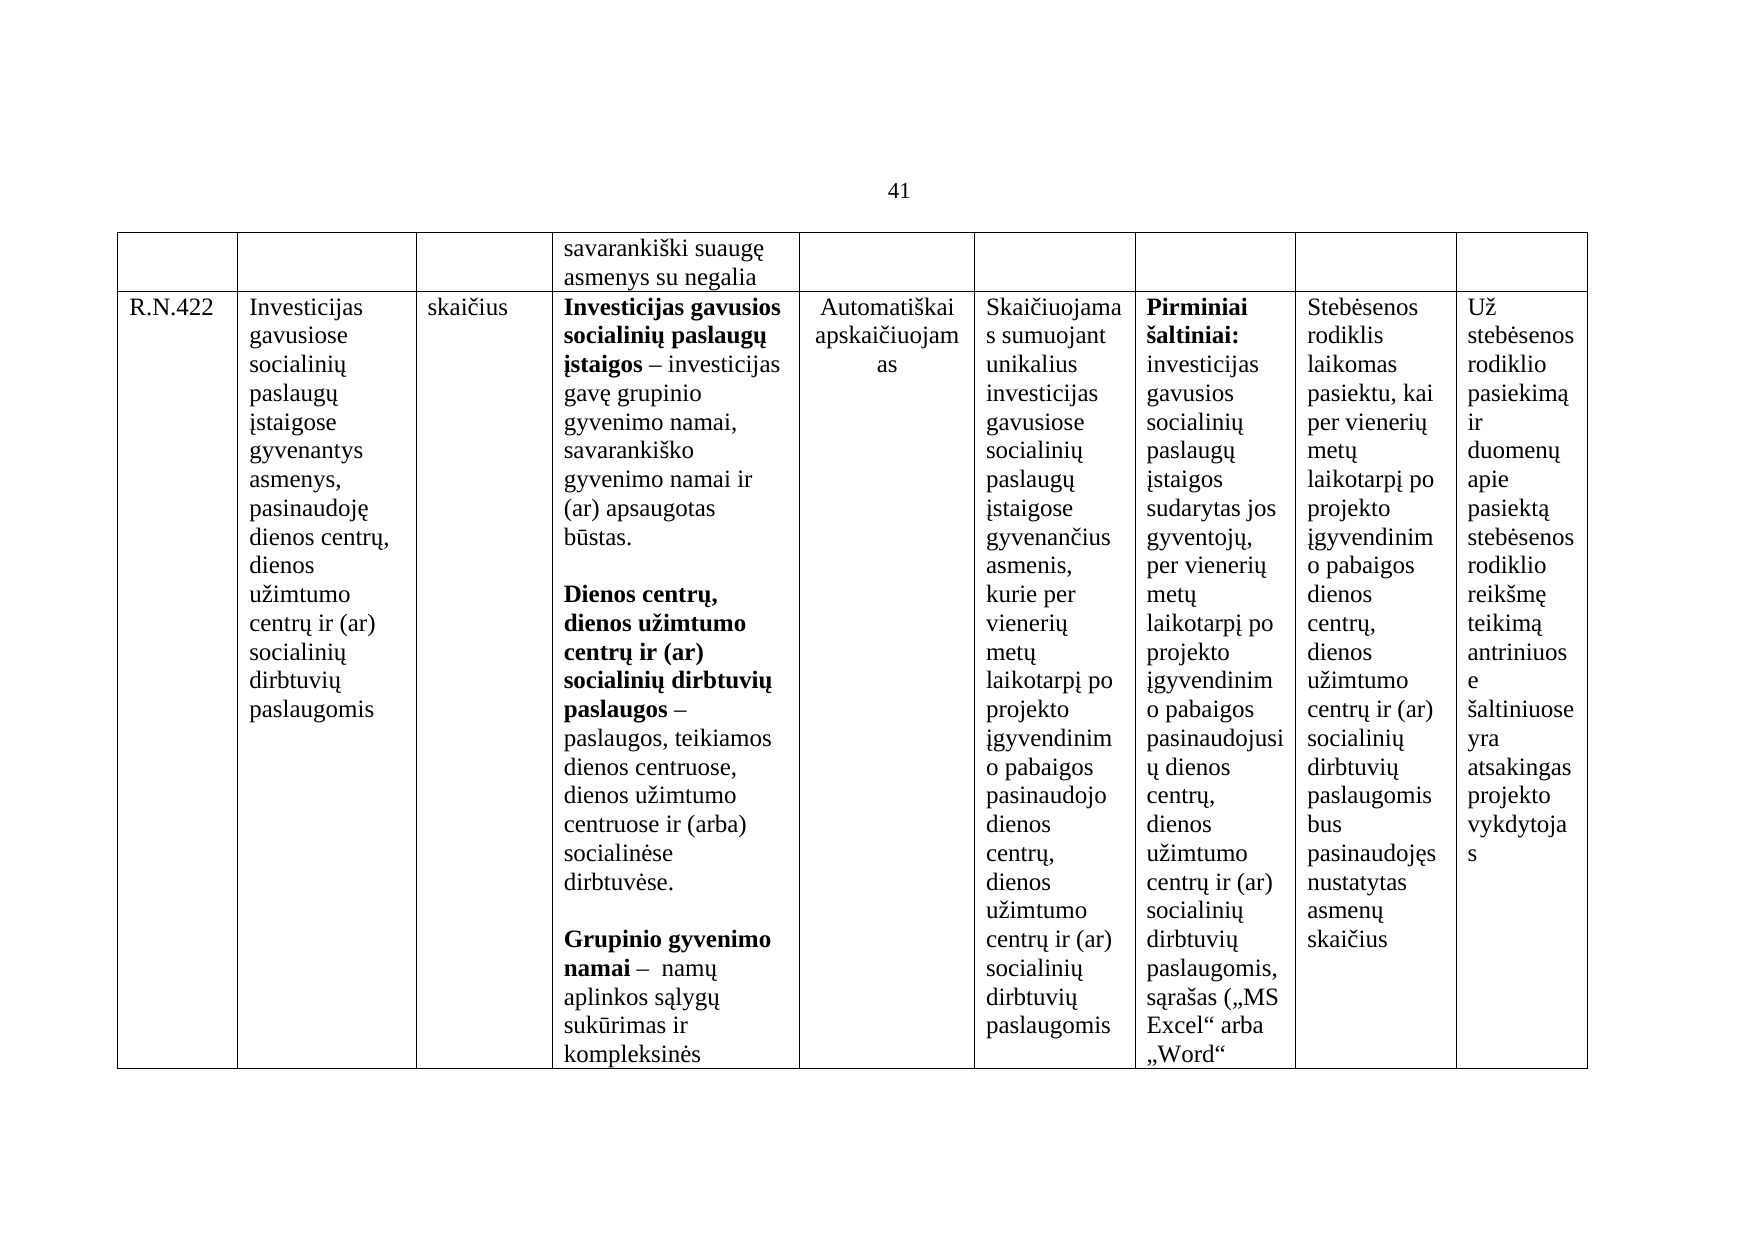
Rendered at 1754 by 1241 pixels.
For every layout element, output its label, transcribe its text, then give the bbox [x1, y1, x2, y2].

table_cell Skaičiuojamas sumuojant unikalius investicijas gavusiose socialinių paslaugų įstaigose gyvenančius asmenis, kurie per vienerių metų laikotarpį po projekto įgyvendinimo pabaigos pasinaudojo dienos centrų, dienos užimtumo centrų ir (ar) socialinių dirbtuvių paslaugomis [975, 292, 1135, 1068]
table_cell Investicijas gavusiose socialinių paslaugų įstaigose gyvenantys asmenys, pasinaudoję dienos centrų, dienos užimtumo centrų ir (ar) socialinių dirbtuvių paslaugomis [238, 292, 416, 1068]
table_cell Už stebėsenos rodiklio pasiekimą ir duomenų apie pasiektą stebėsenos rodiklio reikšmę teikimą antriniuose šaltiniuose yra atsakingas projekto vykdytojas [1457, 292, 1587, 1068]
table_cell [238, 233, 416, 291]
table_cell [1136, 233, 1295, 291]
table_cell [113, 291, 117, 1068]
table_cell Pirminiai šaltiniai: investicijas gavusios socialinių paslaugų įstaigos sudarytas jos gyventojų, per vienerių metų laikotarpį po projekto įgyvendinimo pabaigos pasinaudojusių dienos centrų, dienos užimtumo centrų ir (ar) socialinių dirbtuvių paslaugomis, sąrašas („MS Excel“ arba „Word“ [1136, 292, 1295, 1068]
table_cell [417, 233, 552, 291]
table_cell Automatiškai apskaičiuojamas [800, 292, 974, 1068]
table_cell R.N.422 [118, 292, 237, 1068]
table_cell Stebėsenos rodiklis laikomas pasiektu, kai per vienerių metų laikotarpį po projekto įgyvendinimo pabaigos dienos centrų, dienos užimtumo centrų ir (ar) socialinių dirbtuvių paslaugomis bus pasinaudojęs nustatytas asmenų skaičius [1296, 292, 1456, 1068]
table_cell [113, 232, 117, 291]
table_cell [975, 233, 1135, 291]
table_cell skaičius [417, 292, 552, 1068]
table_cell [1296, 233, 1456, 291]
table_cell [1457, 233, 1587, 291]
table_cell [118, 233, 237, 291]
table_cell [800, 233, 974, 291]
table_cell savarankiški suaugę asmenys su negalia [553, 233, 799, 291]
table_cell Investicijas gavusios socialinių paslaugų įstaigos – investicijas gavę grupinio gyvenimo namai, savarankiško gyvenimo namai ir (ar) apsaugotas būstas. Dienos centrų, dienos užimtumo centrų ir (ar) socialinių dirbtuvių paslaugos – paslaugos, teikiamos dienos centruose, dienos užimtumo centruose ir (arba) socialinėse dirbtuvėse. Grupinio gyvenimo namai – namų aplinkos sąlygų sukūrimas ir kompleksinės [553, 292, 799, 1068]
